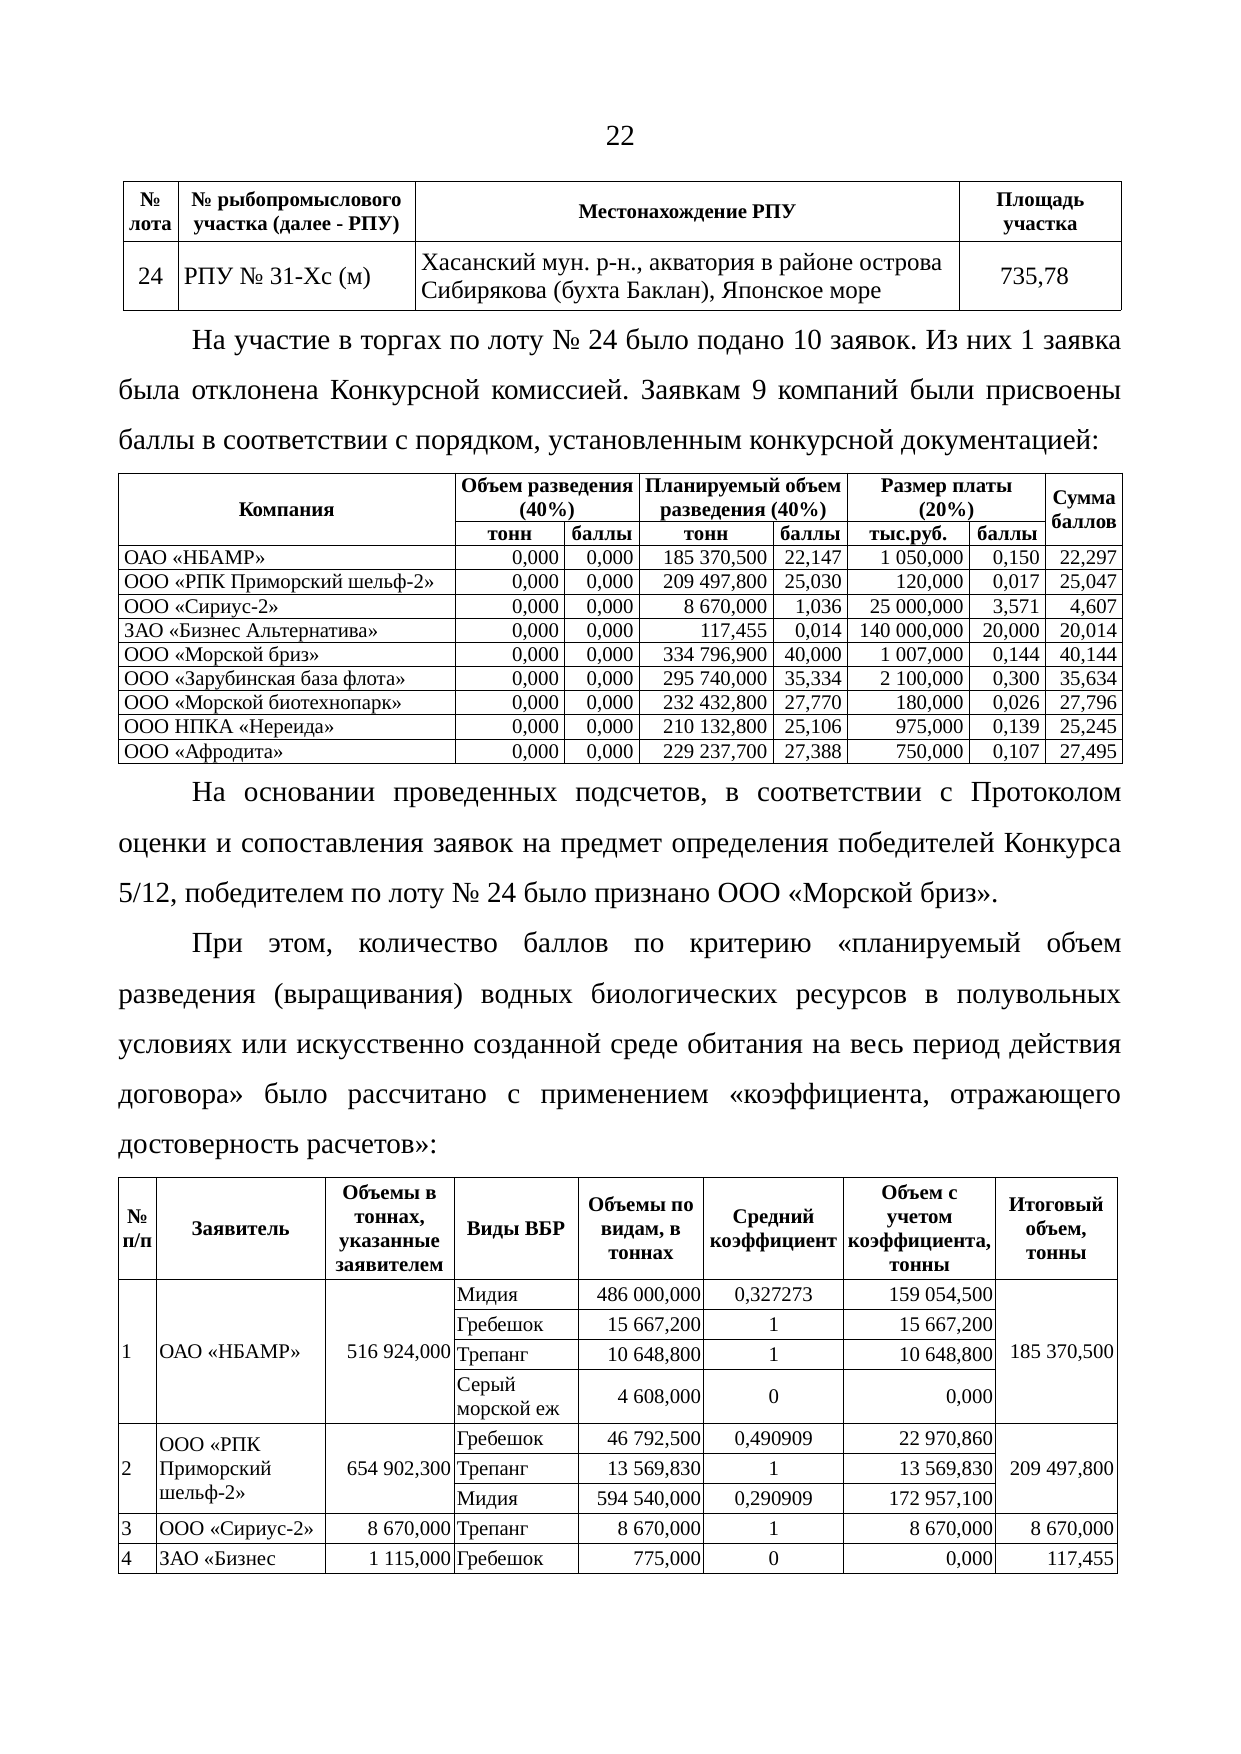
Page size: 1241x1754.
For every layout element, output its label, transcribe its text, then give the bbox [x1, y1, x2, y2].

table_cell Трепанг [455, 1514, 578, 1543]
text При этом, количество баллов по критерию «планируемый объем разведения (выращивания) водных биологических ресурсов в полувольных условиях или искусственно созданной среде обитания на весь период действия договора» было рассчитано с применением «коэффициента, отражающего достоверность расчетов»: [118, 925, 1122, 1160]
table_cell Серый морской еж [455, 1370, 578, 1423]
table_cell 486 000,000 [579, 1280, 703, 1309]
table_cell 2 [119, 1424, 156, 1513]
table_cell 0,000 [565, 740, 639, 763]
text На основании проведенных подсчетов, в соответствии с Протоколом оценки и сопоставления заявок на предмет определения победителей Конкурса 5/12, победителем по лоту № 24 было признано ООО «Морской бриз». [118, 774, 1122, 909]
table_header Итоговый объем, тонны [996, 1178, 1117, 1279]
table_cell 0,144 [970, 643, 1045, 666]
table_cell Мидия [455, 1280, 578, 1309]
table_cell 295 740,000 [640, 667, 773, 690]
table_cell 0,000 [456, 667, 564, 690]
table_cell 1 [704, 1340, 843, 1369]
table_cell ООО НПКА «Нереида» [119, 715, 455, 738]
table_cell 0,107 [970, 740, 1045, 763]
table_cell 0,000 [456, 570, 564, 593]
table_cell 1 115,000 [326, 1544, 454, 1573]
table_cell Гребешок [455, 1310, 578, 1339]
table_cell 0,026 [970, 691, 1045, 714]
table_cell ООО «Сириус-2» [119, 595, 455, 618]
table_cell 1 [119, 1280, 156, 1423]
table_cell 13 569,830 [579, 1454, 703, 1483]
table_cell ООО «Морской биотехнопарк» [119, 691, 455, 714]
table_cell 117,455 [640, 619, 773, 642]
table_cell 775,000 [579, 1544, 703, 1573]
table_cell 27,770 [774, 691, 847, 714]
table_cell 8 670,000 [579, 1514, 703, 1543]
table_cell 0,000 [565, 546, 639, 569]
table_header Компания [119, 474, 455, 545]
table_cell ООО «Афродита» [119, 740, 455, 763]
table_cell 22 970,860 [844, 1424, 995, 1453]
table_cell 25,030 [774, 570, 847, 593]
table_cell 35,334 [774, 667, 847, 690]
table_header Площадь участка [960, 182, 1121, 241]
table_cell баллы [970, 522, 1045, 545]
table_cell 8 670,000 [640, 595, 773, 618]
table_cell 20,014 [1046, 619, 1122, 642]
table_cell 1,036 [774, 595, 847, 618]
table_cell ОАО «НБАМР» [119, 546, 455, 569]
table_cell ООО «Морской бриз» [119, 643, 455, 666]
table_header Объемы в тоннах, указанные заявителем [326, 1178, 454, 1279]
table_cell 975,000 [848, 715, 969, 738]
table_cell 25,106 [774, 715, 847, 738]
table_cell 0 [704, 1544, 843, 1573]
table_header Объемы по видам, в тоннах [579, 1178, 703, 1279]
table_cell 0,000 [456, 595, 564, 618]
table_cell 209 497,800 [996, 1424, 1117, 1513]
table_cell 117,455 [996, 1544, 1117, 1573]
table_cell 15 667,200 [844, 1310, 995, 1339]
table_cell 3 [119, 1514, 156, 1543]
table_cell 4 [119, 1544, 156, 1573]
table_cell 0,300 [970, 667, 1045, 690]
table_cell 10 648,800 [844, 1340, 995, 1369]
table_header № п/п [119, 1178, 156, 1279]
table_cell 594 540,000 [579, 1484, 703, 1513]
text На участие в торгах по лоту № 24 было подано 10 заявок. Из них 1 заявка была отклонена Конкурсной комиссией. Заявкам 9 компаний были присвоены баллы в соответствии с порядком, установленным конкурсной документацией: [118, 322, 1122, 456]
table_header Местонахождение РПУ [416, 182, 959, 241]
table_cell 0,000 [565, 715, 639, 738]
table_cell 1 007,000 [848, 643, 969, 666]
table_cell 0,327273 [704, 1280, 843, 1309]
table_cell 20,000 [970, 619, 1045, 642]
table_cell 8 670,000 [844, 1514, 995, 1543]
table_header № лота [124, 182, 178, 241]
table_cell 334 796,900 [640, 643, 773, 666]
table_cell 0,139 [970, 715, 1045, 738]
table_cell баллы [565, 522, 639, 545]
table_cell 654 902,300 [326, 1424, 454, 1513]
table_cell 0 [704, 1370, 843, 1423]
table_cell 0,000 [565, 595, 639, 618]
table_cell 1 [704, 1454, 843, 1483]
table_cell 25,245 [1046, 715, 1122, 738]
table_cell 0,000 [844, 1370, 995, 1423]
table_cell 27,796 [1046, 691, 1122, 714]
table_cell 0,014 [774, 619, 847, 642]
table_cell 15 667,200 [579, 1310, 703, 1339]
table_cell 0,000 [565, 667, 639, 690]
table_cell 22,297 [1046, 546, 1122, 569]
table_header Средний коэффициент [704, 1178, 843, 1279]
table_cell 24 [124, 242, 178, 310]
table_cell 232 432,800 [640, 691, 773, 714]
table_cell 185 370,500 [640, 546, 773, 569]
table_cell 0,000 [456, 691, 564, 714]
table_cell 516 924,000 [326, 1280, 454, 1423]
table_cell 0,000 [565, 643, 639, 666]
table_cell 180,000 [848, 691, 969, 714]
table_cell 25,047 [1046, 570, 1122, 593]
table_cell 1 [704, 1514, 843, 1543]
table_cell 0,000 [456, 715, 564, 738]
table_header Объем с учетом коэффициента, тонны [844, 1178, 995, 1279]
table_header № рыбопромыслового участка (далее - РПУ) [179, 182, 415, 241]
table_cell 0,000 [565, 570, 639, 593]
table_header Заявитель [157, 1178, 325, 1279]
table_cell 210 132,800 [640, 715, 773, 738]
table_cell 140 000,000 [848, 619, 969, 642]
table_cell 25 000,000 [848, 595, 969, 618]
table_cell 0,150 [970, 546, 1045, 569]
table_cell 0,490909 [704, 1424, 843, 1453]
table_cell 0,017 [970, 570, 1045, 593]
table_cell 735,78 [960, 242, 1121, 310]
table_cell 0,000 [565, 619, 639, 642]
table_cell баллы [774, 522, 847, 545]
table_cell ООО «Зарубинская база флота» [119, 667, 455, 690]
table_header Сумма баллов [1046, 474, 1122, 545]
table_cell 0,290909 [704, 1484, 843, 1513]
table_cell РПУ № 31-Хс (м) [179, 242, 415, 310]
table_cell Гребешок [455, 1544, 578, 1573]
table_cell Хасанский мун. р-н., акватория в районе острова Сибирякова (бухта Баклан), Японское море [416, 242, 959, 310]
table_cell 40,144 [1046, 643, 1122, 666]
table_cell 0,000 [456, 643, 564, 666]
table_cell 27,388 [774, 740, 847, 763]
table_cell 27,495 [1046, 740, 1122, 763]
table_cell ООО «РПК Приморский шельф-2» [119, 570, 455, 593]
table_cell Трепанг [455, 1454, 578, 1483]
table_cell 46 792,500 [579, 1424, 703, 1453]
table_cell 120,000 [848, 570, 969, 593]
table_cell 22,147 [774, 546, 847, 569]
table_header Размер платы (20%) [848, 474, 1045, 521]
table_cell 0,000 [456, 546, 564, 569]
table_cell 172 957,100 [844, 1484, 995, 1513]
table_cell 35,634 [1046, 667, 1122, 690]
table_cell 159 054,500 [844, 1280, 995, 1309]
table_cell Гребешок [455, 1424, 578, 1453]
table_cell 0,000 [456, 740, 564, 763]
table_cell 4 608,000 [579, 1370, 703, 1423]
table_cell 2 100,000 [848, 667, 969, 690]
table_cell 40,000 [774, 643, 847, 666]
table_cell 0,000 [844, 1544, 995, 1573]
table_cell Трепанг [455, 1340, 578, 1369]
table_cell 8 670,000 [326, 1514, 454, 1543]
table_cell 0,000 [565, 691, 639, 714]
table_cell 3,571 [970, 595, 1045, 618]
table_header Объем разведения (40%) [456, 474, 639, 521]
table_cell ООО «Сириус-2» [157, 1514, 325, 1543]
table_cell тыс.руб. [848, 522, 969, 545]
table_cell 229 237,700 [640, 740, 773, 763]
table_cell 750,000 [848, 740, 969, 763]
table_cell 0,000 [456, 619, 564, 642]
table_cell тонн [640, 522, 773, 545]
table_cell тонн [456, 522, 564, 545]
table_cell 8 670,000 [996, 1514, 1117, 1543]
table_cell Мидия [455, 1484, 578, 1513]
table_cell ЗАО «Бизнес Альтернатива» [119, 619, 455, 642]
table_cell 13 569,830 [844, 1454, 995, 1483]
table_cell ОАО «НБАМР» [157, 1280, 325, 1423]
table_header Планируемый объем разведения (40%) [640, 474, 847, 521]
table_header Виды ВБР [455, 1178, 578, 1279]
table_cell 4,607 [1046, 595, 1122, 618]
table_cell 209 497,800 [640, 570, 773, 593]
table_cell ЗАО «Бизнес [157, 1544, 325, 1573]
table_cell 1 050,000 [848, 546, 969, 569]
table_cell 185 370,500 [996, 1280, 1117, 1423]
table_cell 10 648,800 [579, 1340, 703, 1369]
table_cell ООО «РПК Приморский шельф-2» [157, 1424, 325, 1513]
table_cell 1 [704, 1310, 843, 1339]
